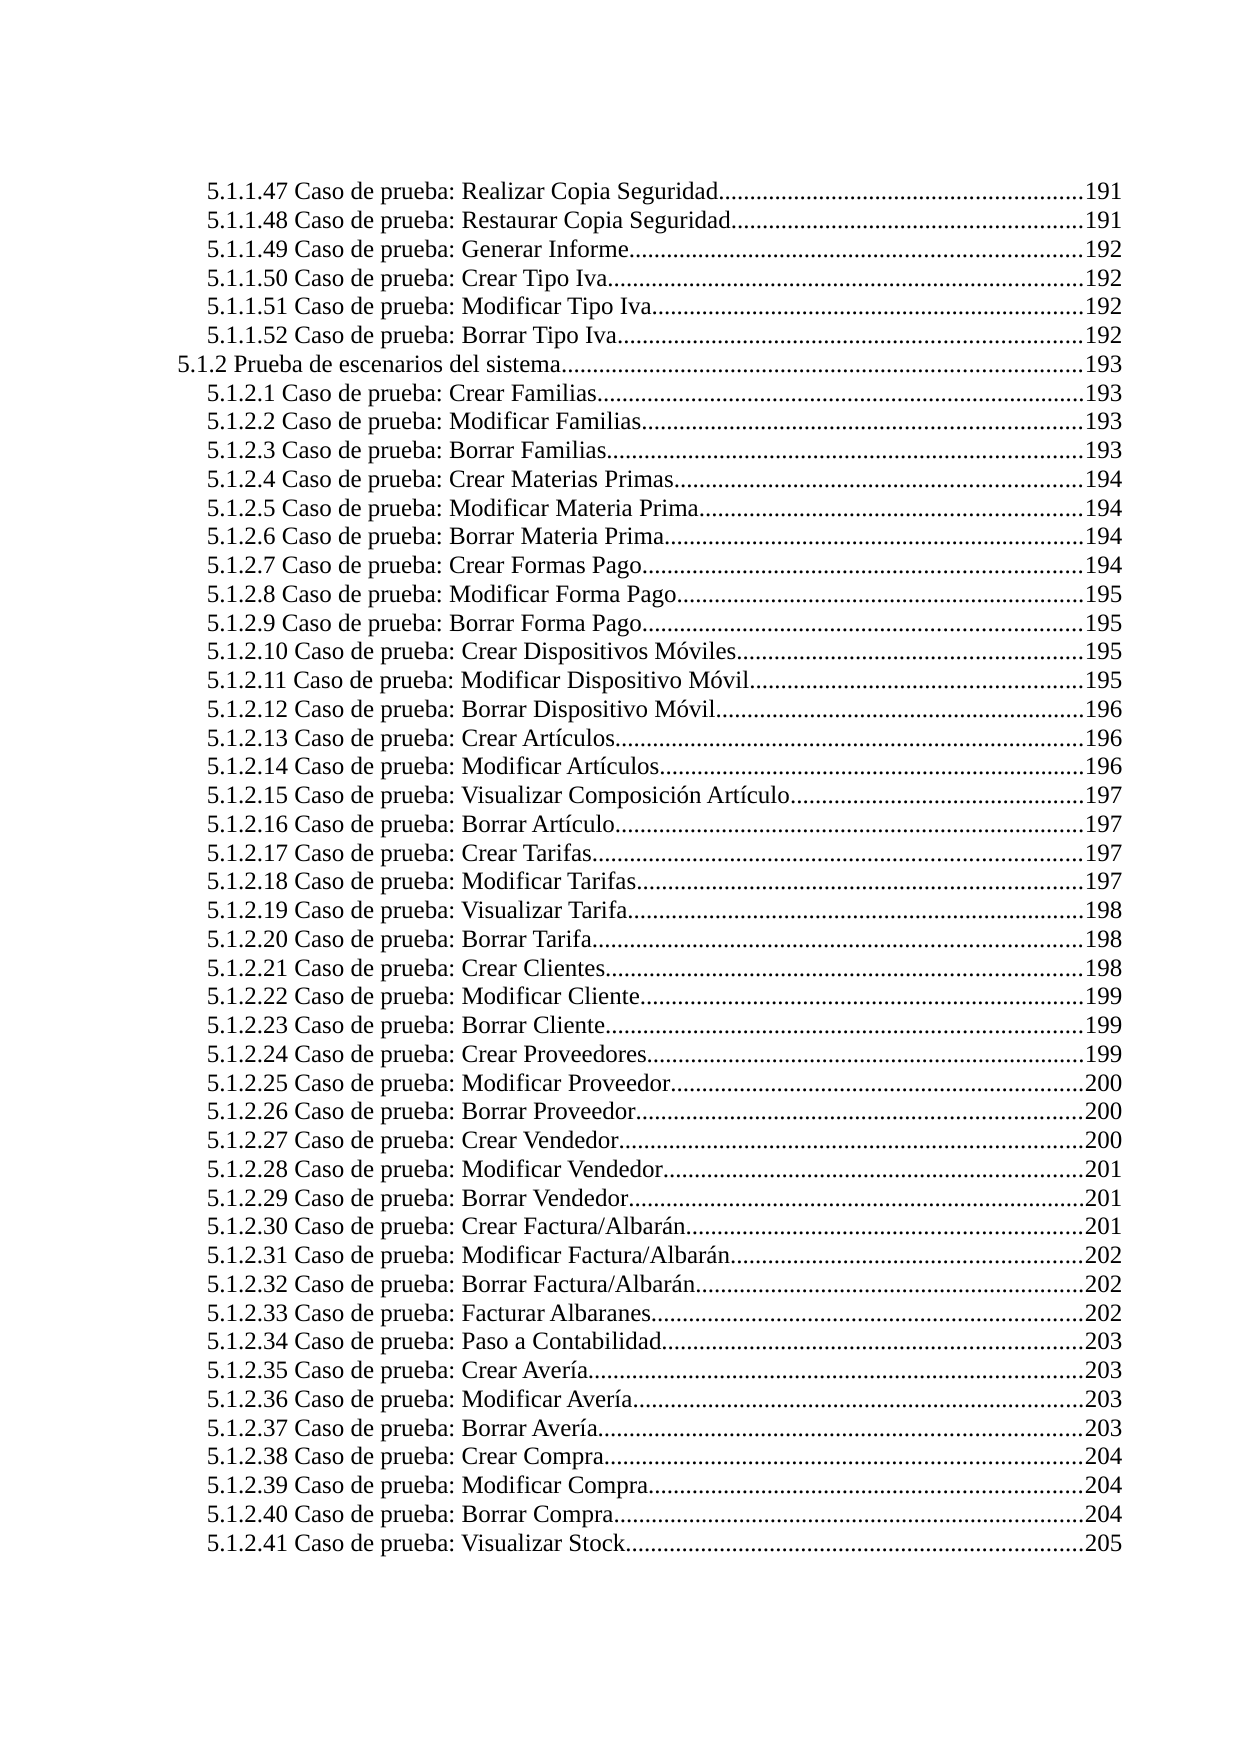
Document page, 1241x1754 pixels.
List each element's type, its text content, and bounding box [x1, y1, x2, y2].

text 5.1.2.15 Caso de prueba: Visualizar Composición Artículo 197 [207, 780, 1122, 809]
text 5.1.2.28 Caso de prueba: Modificar Vendedor 201 [207, 1154, 1122, 1183]
text 5.1.2.26 Caso de prueba: Borrar Proveedor 200 [207, 1096, 1122, 1125]
text 5.1.2.8 Caso de prueba: Modificar Forma Pago 195 [207, 579, 1122, 608]
text 5.1.1.50 Caso de prueba: Crear Tipo Iva 192 [207, 263, 1122, 291]
text 5.1.2.12 Caso de prueba: Borrar Dispositivo Móvil 196 [207, 694, 1122, 723]
text 5.1.1.51 Caso de prueba: Modificar Tipo Iva 192 [207, 291, 1122, 320]
text 5.1.2.21 Caso de prueba: Crear Clientes 198 [207, 953, 1122, 981]
text 5.1.2.30 Caso de prueba: Crear Factura/Albarán 201 [207, 1211, 1122, 1240]
text 5.1.2.24 Caso de prueba: Crear Proveedores 199 [207, 1039, 1122, 1068]
text 5.1.2.32 Caso de prueba: Borrar Factura/Albarán 202 [207, 1269, 1122, 1298]
text 5.1.2.19 Caso de prueba: Visualizar Tarifa 198 [207, 895, 1122, 924]
text 5.1.2.33 Caso de prueba: Facturar Albaranes 202 [207, 1298, 1122, 1326]
text 5.1.2.17 Caso de prueba: Crear Tarifas 197 [207, 838, 1122, 866]
text 5.1.2.34 Caso de prueba: Paso a Contabilidad 203 [207, 1326, 1122, 1355]
text 5.1.2.18 Caso de prueba: Modificar Tarifas 197 [207, 866, 1122, 895]
text 5.1.2.10 Caso de prueba: Crear Dispositivos Móviles 195 [207, 636, 1122, 665]
text 5.1.2.6 Caso de prueba: Borrar Materia Prima 194 [207, 521, 1122, 550]
text 5.1.2.23 Caso de prueba: Borrar Cliente 199 [207, 1010, 1122, 1039]
text 5.1.2.20 Caso de prueba: Borrar Tarifa 198 [207, 924, 1122, 953]
text 5.1.1.52 Caso de prueba: Borrar Tipo Iva 192 [207, 320, 1122, 349]
text 5.1.2 Prueba de escenarios del sistema 193 [177, 349, 1122, 378]
text 5.1.2.29 Caso de prueba: Borrar Vendedor 201 [207, 1183, 1122, 1211]
text 5.1.2.11 Caso de prueba: Modificar Dispositivo Móvil 195 [207, 665, 1122, 694]
text 5.1.2.41 Caso de prueba: Visualizar Stock 205 [207, 1528, 1122, 1556]
text 5.1.2.3 Caso de prueba: Borrar Familias 193 [207, 435, 1122, 464]
text 5.1.2.22 Caso de prueba: Modificar Cliente 199 [207, 981, 1122, 1010]
text 5.1.2.4 Caso de prueba: Crear Materias Primas 194 [207, 464, 1122, 493]
text 5.1.1.48 Caso de prueba: Restaurar Copia Seguridad 191 [207, 205, 1122, 234]
text 5.1.2.16 Caso de prueba: Borrar Artículo 197 [207, 809, 1122, 838]
text 5.1.2.1 Caso de prueba: Crear Familias 193 [207, 378, 1122, 406]
text 5.1.2.9 Caso de prueba: Borrar Forma Pago 195 [207, 608, 1122, 636]
text 5.1.2.27 Caso de prueba: Crear Vendedor 200 [207, 1125, 1122, 1154]
text 5.1.2.14 Caso de prueba: Modificar Artículos 196 [207, 751, 1122, 780]
text 5.1.2.37 Caso de prueba: Borrar Avería 203 [207, 1413, 1122, 1441]
text 5.1.2.39 Caso de prueba: Modificar Compra 204 [207, 1470, 1122, 1499]
text 5.1.2.5 Caso de prueba: Modificar Materia Prima 194 [207, 493, 1122, 521]
text 5.1.1.49 Caso de prueba: Generar Informe 192 [207, 234, 1122, 263]
text 5.1.2.2 Caso de prueba: Modificar Familias 193 [207, 406, 1122, 435]
text 5.1.1.47 Caso de prueba: Realizar Copia Seguridad 191 [207, 176, 1122, 205]
text 5.1.2.38 Caso de prueba: Crear Compra 204 [207, 1441, 1122, 1470]
text 5.1.2.13 Caso de prueba: Crear Artículos 196 [207, 723, 1122, 751]
text 5.1.2.31 Caso de prueba: Modificar Factura/Albarán 202 [207, 1240, 1122, 1269]
text 5.1.2.25 Caso de prueba: Modificar Proveedor 200 [207, 1068, 1122, 1096]
text 5.1.2.40 Caso de prueba: Borrar Compra 204 [207, 1499, 1122, 1528]
text 5.1.2.36 Caso de prueba: Modificar Avería 203 [207, 1384, 1122, 1413]
text 5.1.2.7 Caso de prueba: Crear Formas Pago 194 [207, 550, 1122, 579]
text 5.1.2.35 Caso de prueba: Crear Avería 203 [207, 1355, 1122, 1384]
